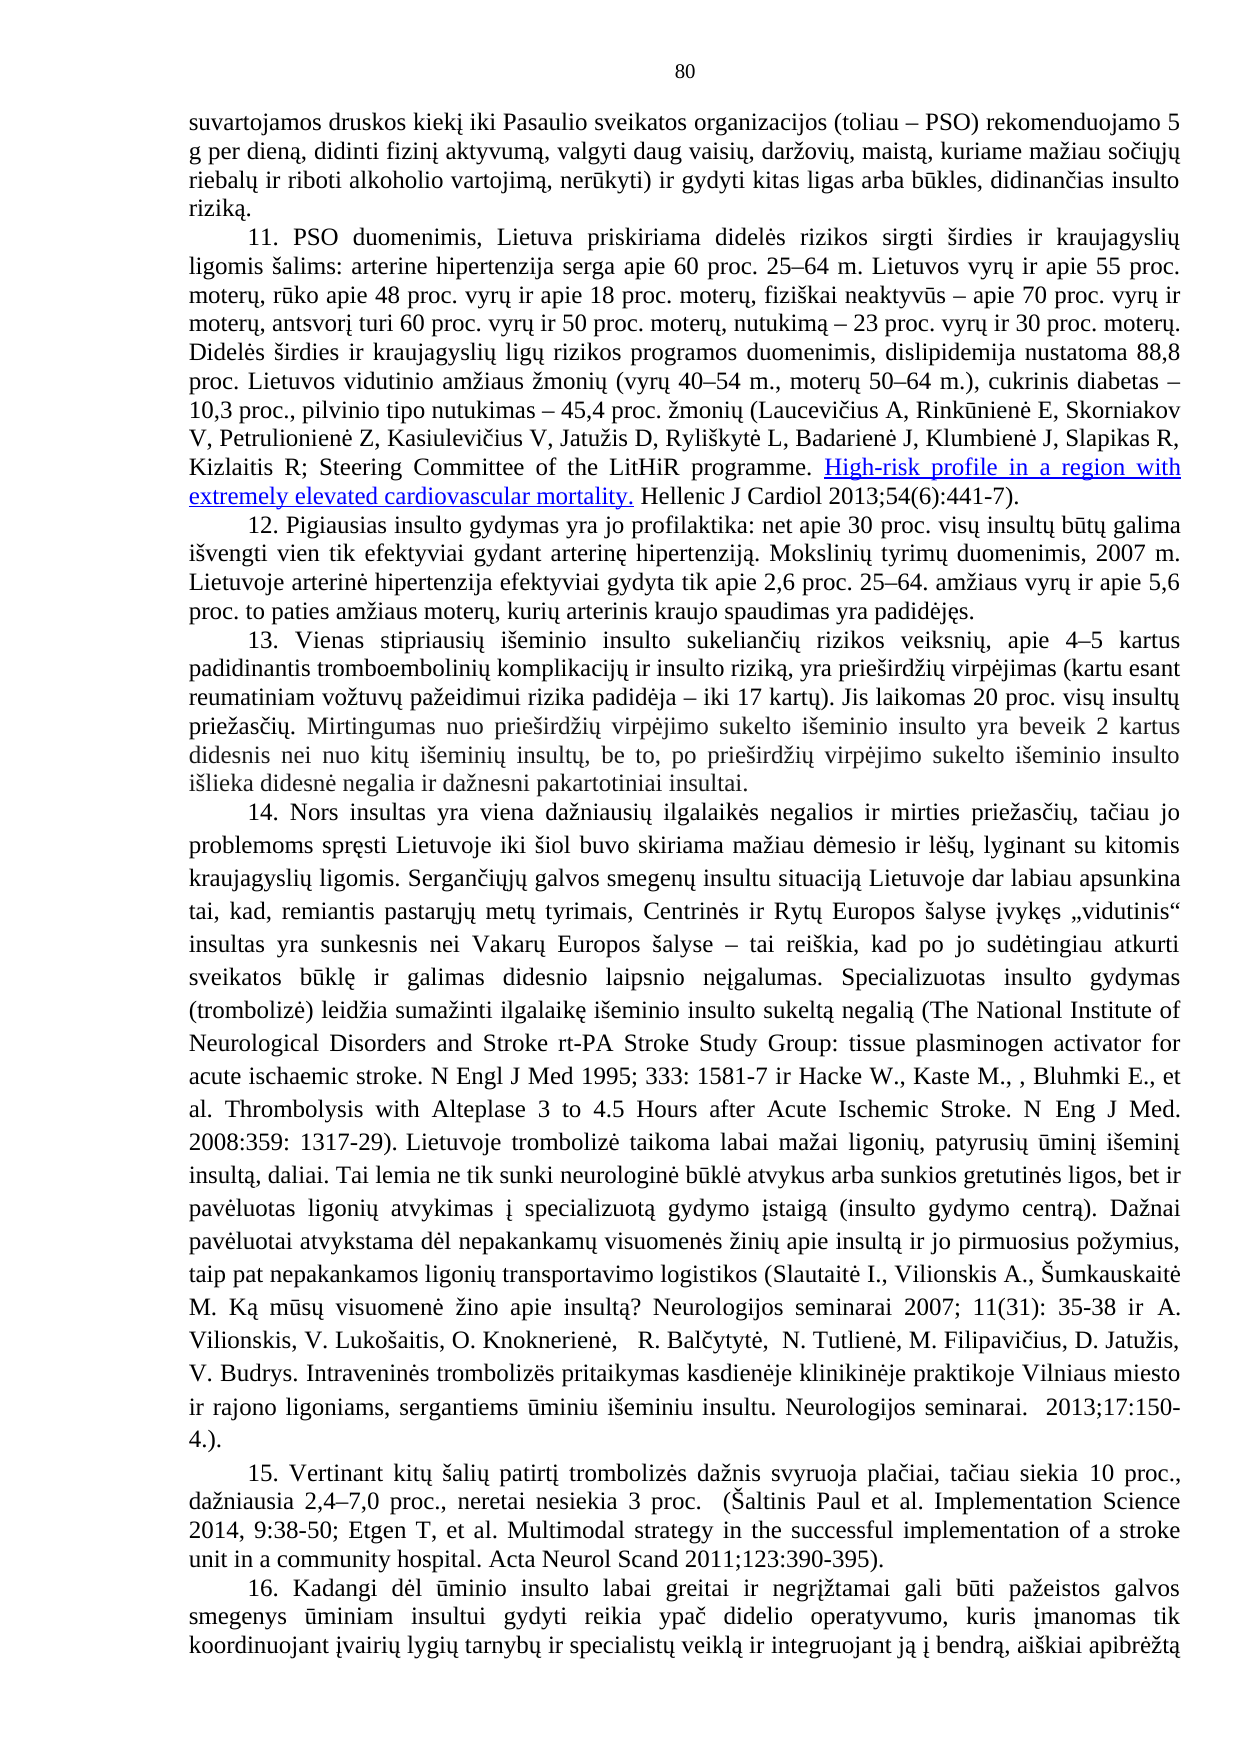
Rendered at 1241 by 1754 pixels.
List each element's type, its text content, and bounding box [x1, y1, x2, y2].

text 16. Kadangi dėl ūminio insulto labai greitai ir negrįžtamai gali būti pažeistos galvos smegenys ūminiam insultui gydyti reikia ypač didelio operatyvumo, kuris įmanomas tik koordinuojant įvairių lygių tarnybų ir specialistų veiklą ir integruojant ją į bendrą, aiškiai apibrėžtą [188, 1573, 1181, 1659]
text suvartojamos druskos kiekį iki Pasaulio sveikatos organizacijos (toliau – PSO) rekomenduojamo 5 g per dieną, didinti fizinį aktyvumą, valgyti daug vaisių, daržovių, maistą, kuriame mažiau sočiųjų riebalų ir riboti alkoholio vartojimą, nerūkyti) ir gydyti kitas ligas arba būkles, didinančias insulto riziką. [188, 107, 1181, 222]
text 13. Vienas stipriausių išeminio insulto sukeliančių rizikos veiksnių, apie 4–5 kartus padidinantis tromboembolinių komplikacijų ir insulto riziką, yra prieširdžių virpėjimas (kartu esant reumatiniam vožtuvų pažeidimui rizika padidėja – iki 17 kartų). Jis laikomas 20 proc. visų insultų priežasčių. Mirtingumas nuo prieširdžių virpėjimo sukelto išeminio insulto yra beveik 2 kartus didesnis nei nuo kitų išeminių insultų, be to, po prieširdžių virpėjimo sukelto išeminio insulto išlieka didesnė negalia ir dažnesni pakartotiniai insultai. [188, 625, 1181, 797]
text 11. PSO duomenimis, Lietuva priskiriama didelės rizikos sirgti širdies ir kraujagyslių ligomis šalims: arterine hipertenzija serga apie 60 proc. 25–64 m. Lietuvos vyrų ir apie 55 proc. moterų, rūko apie 48 proc. vyrų ir apie 18 proc. moterų, fiziškai neaktyvūs – apie 70 proc. vyrų ir moterų, antsvorį turi 60 proc. vyrų ir 50 proc. moterų, nutukimą – 23 proc. vyrų ir 30 proc. moterų. Didelės širdies ir kraujagyslių ligų rizikos programos duomenimis, dislipidemija nustatoma 88,8 proc. Lietuvos vidutinio amžiaus žmonių (vyrų 40–54 m., moterų 50–64 m.), cukrinis diabetas – 10,3 proc., pilvinio tipo nutukimas – 45,4 proc. žmonių (Laucevičius A, Rinkūnienė E, Skorniakov V, Petrulionienė Z, Kasiulevičius V, Jatužis D, Ryliškytė L, Badarienė J, Klumbienė J, Slapikas R, Kizlaitis R; Steering Committee of the LitHiR programme. High-risk profile in a region with extremely elevated cardiovascular mortality. Hellenic J Cardiol 2013;54(6):441-7). [188, 222, 1181, 510]
text 15. Vertinant kitų šalių patirtį trombolizės dažnis svyruoja plačiai, tačiau siekia 10 proc., dažniausia 2,4–7,0 proc., neretai nesiekia 3 proc. (Šaltinis Paul et al. Implementation Science 2014, 9:38-50; Etgen T, et al. Multimodal strategy in the successful implementation of a stroke unit in a community hospital. Acta Neurol Scand 2011;123:390-395). [188, 1458, 1181, 1573]
text 12. Pigiausias insulto gydymas yra jo profilaktika: net apie 30 proc. visų insultų būtų galima išvengti vien tik efektyviai gydant arterinę hipertenziją. Mokslinių tyrimų duomenimis, 2007 m. Lietuvoje arterinė hipertenzija efektyviai gydyta tik apie 2,6 proc. 25–64. amžiaus vyrų ir apie 5,6 proc. to paties amžiaus moterų, kurių arterinis kraujo spaudimas yra padidėjęs. [188, 510, 1181, 625]
text 14. Nors insultas yra viena dažniausių ilgalaikės negalios ir mirties priežasčių, tačiau jo problemoms spręsti Lietuvoje iki šiol buvo skiriama mažiau dėmesio ir lėšų, lyginant su kitomis kraujagyslių ligomis. Sergančiųjų galvos smegenų insultu situaciją Lietuvoje dar labiau apsunkina tai, kad, remiantis pastarųjų metų tyrimais, Centrinės ir Rytų Europos šalyse įvykęs „vidutinis“ insultas yra sunkesnis nei Vakarų Europos šalyse – tai reiškia, kad po jo sudėtingiau atkurti sveikatos būklę ir galimas didesnio laipsnio neįgalumas. Specializuotas insulto gydymas (trombolizė) leidžia sumažinti ilgalaikę išeminio insulto sukeltą negalią (The National Institute of Neurological Disorders and Stroke rt-PA Stroke Study Group: tissue plasminogen activator for acute ischaemic stroke. N Engl J Med 1995; 333: 1581-7 ir Hacke W., Kaste M., , Bluhmki E., et al. Thrombolysis with Alteplase 3 to 4.5 Hours after Acute Ischemic Stroke. N Eng J Med. 2008:359: 1317-29). Lietuvoje trombolizė taikoma labai mažai ligonių, patyrusių ūminį išeminį insultą, daliai. Tai lemia ne tik sunki neurologinė būklė atvykus arba sunkios gretutinės ligos, bet ir pavėluotas ligonių atvykimas į specializuotą gydymo įstaigą (insulto gydymo centrą). Dažnai pavėluotai atvykstama dėl nepakankamų visuomenės žinių apie insultą ir jo pirmuosius požymius, taip pat nepakankamos ligonių transportavimo logistikos (Slautaitė I., Vilionskis A., Šumkauskaitė M. Ką mūsų visuomenė žino apie insultą? Neurologijos seminarai 2007; 11(31): 35-38 ir A. Vilionskis, V. Lukošaitis, O. Knoknerienė, R. Balčytytė, N. Tutlienė, M. Filipavičius, D. Jatužis, V. Budrys. Intraveninės trombolizës pritaikymas kasdienėje klinikinėje praktikoje Vilniaus miesto ir rajono ligoniams, sergantiems ūminiu išeminiu insultu. Neurologijos seminarai. 2013;17:150-4.). [188, 797, 1181, 1453]
